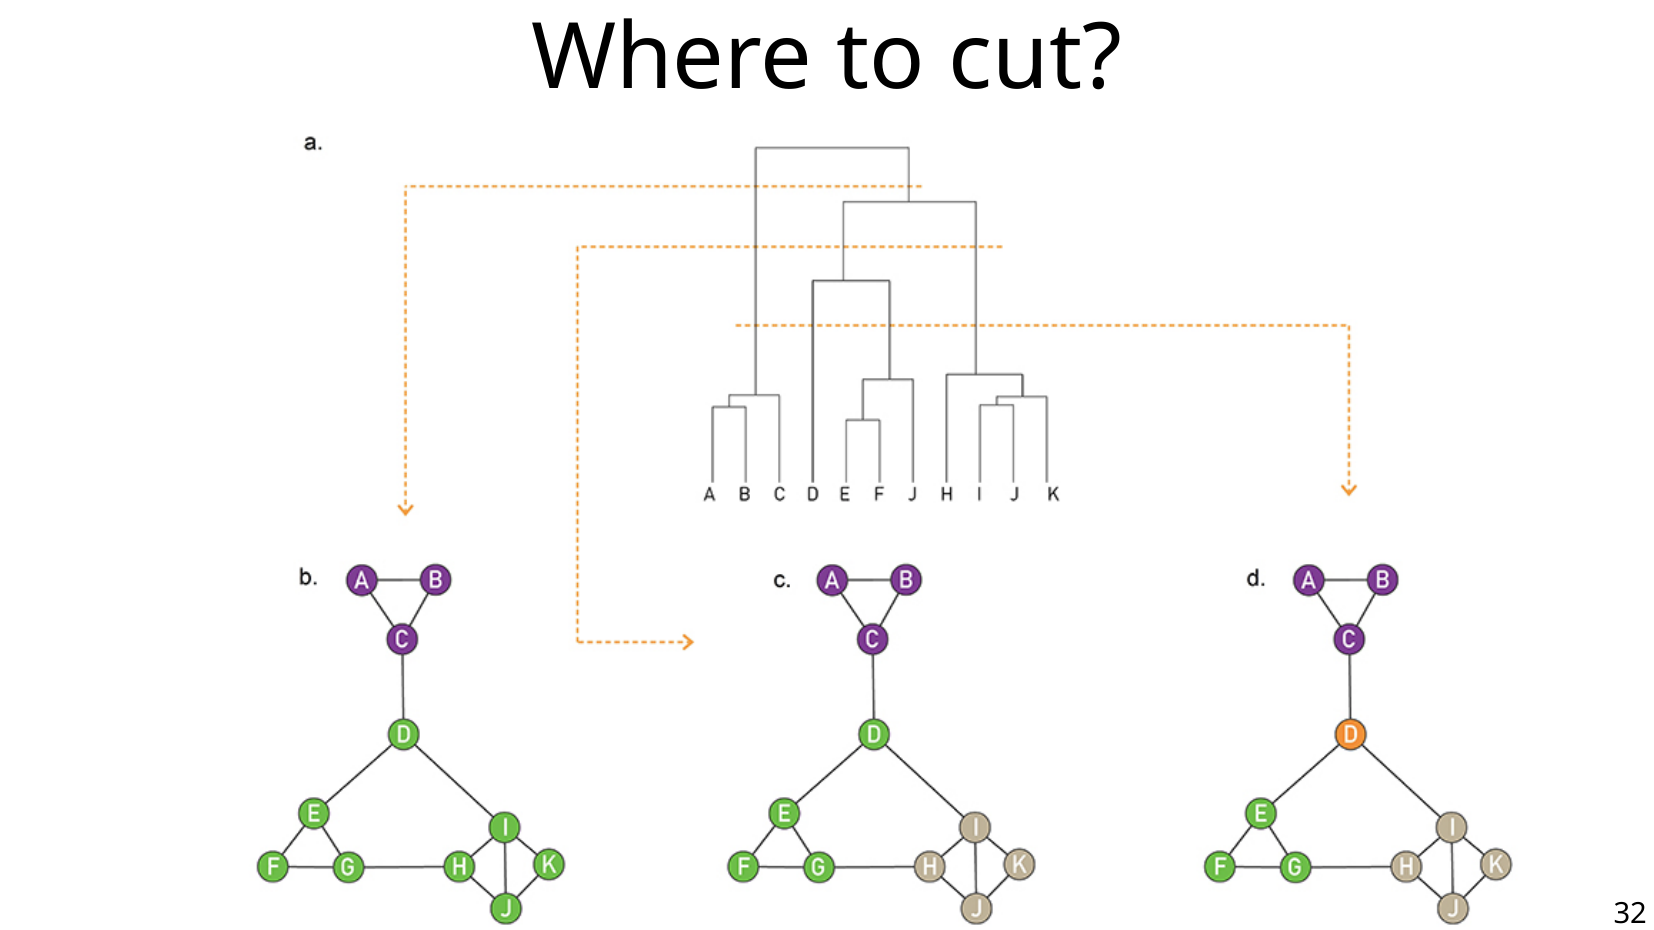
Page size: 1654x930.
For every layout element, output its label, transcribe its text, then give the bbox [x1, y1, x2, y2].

title Where to cut? [82, 1, 1571, 105]
picture [237, 134, 1523, 930]
